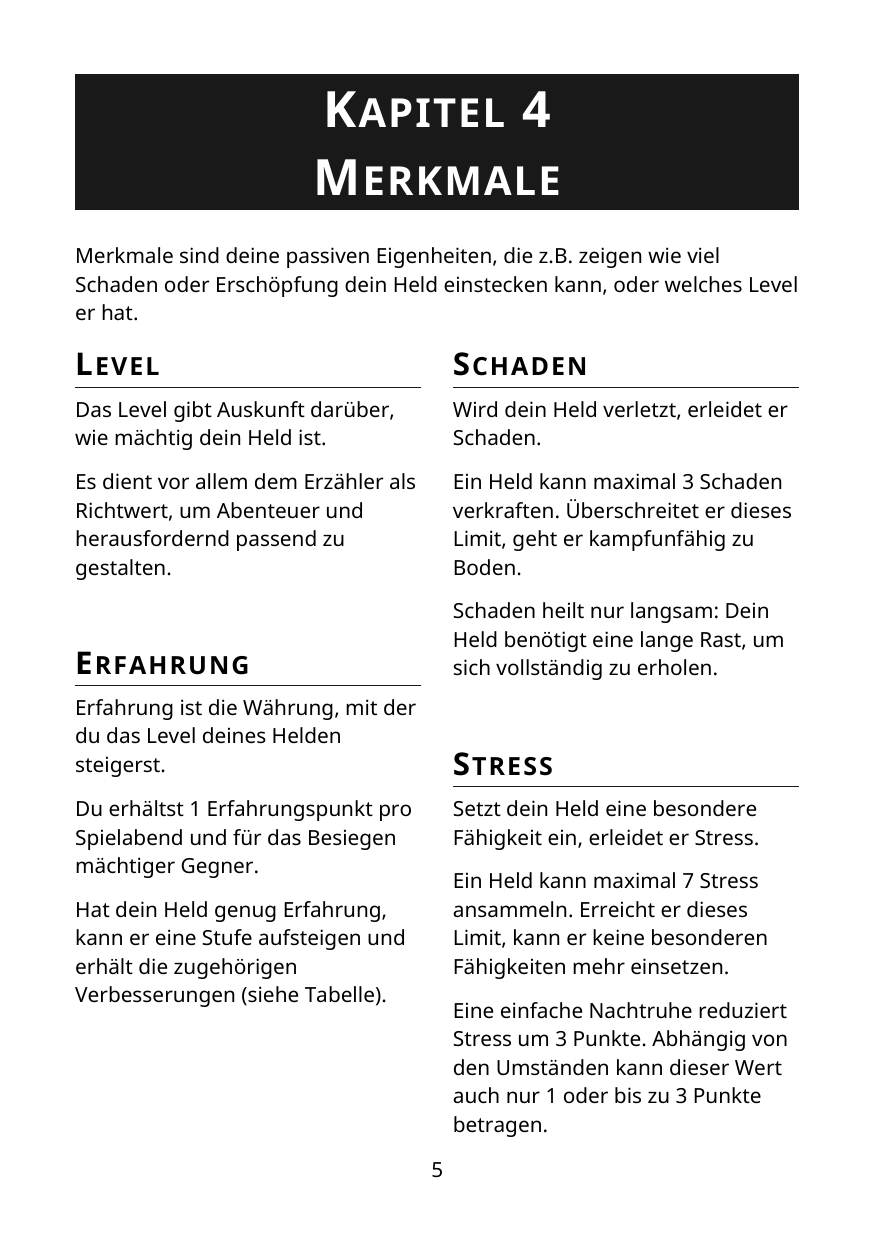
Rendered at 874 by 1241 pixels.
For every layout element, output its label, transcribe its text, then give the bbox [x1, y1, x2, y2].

subtitle Merkmale [75, 142, 799, 210]
text Erfahrung ist die Währung, mit der du das Level deines Helden steigerst. [75, 693, 421, 778]
text Merkmale sind deine passiven Eigenheiten, die z.B. zeigen wie viel Schaden oder Erschöpfung dein Held einstecken kann, oder welches Level er hat. [75, 241, 799, 327]
text Schaden heilt nur langsam: Dein Held benötigt eine lange Rast, um sich vollständig zu erholen. [453, 597, 799, 682]
subtitle Stress [453, 742, 799, 786]
subtitle Level [75, 342, 421, 387]
subtitle Erfahrung [75, 641, 421, 685]
text Setzt dein Held eine besondere Fähigkeit ein, erleidet er Stress. [453, 794, 799, 851]
subtitle Kapitel 4 [75, 74, 799, 142]
subtitle Schaden [453, 342, 799, 387]
text Das Level gibt Auskunft darüber, wie mächtig dein Held ist. [75, 395, 421, 452]
text Wird dein Held verletzt, erleidet er Schaden. [453, 395, 799, 452]
text Ein Held kann maximal 3 Schaden verkraften. Überschreitet er dieses Limit, geht er kampfunfähig zu Boden. [453, 467, 799, 581]
text Du erhältst 1 Erfahrungspunkt pro Spielabend und für das Besiegen mächtiger Gegner. [75, 794, 421, 879]
text Hat dein Held genug Erfahrung, kann er eine Stufe aufsteigen und erhält die zugehörigen Verbesserungen (siehe Tabelle). [75, 895, 421, 1009]
text Eine einfache Nachtruhe reduziert Stress um 3 Punkte. Abhängig von den Umständen kann dieser Wert auch nur 1 oder bis zu 3 Punkte betragen. [453, 996, 799, 1138]
text Ein Held kann maximal 7 Stress ansammeln. Erreicht er dieses Limit, kann er keine besonderen Fähigkeiten mehr einsetzen. [453, 867, 799, 980]
text Es dient vor allem dem Erzähler als Richtwert, um Abenteuer und herausfordernd passend zu gestalten. [75, 467, 421, 581]
